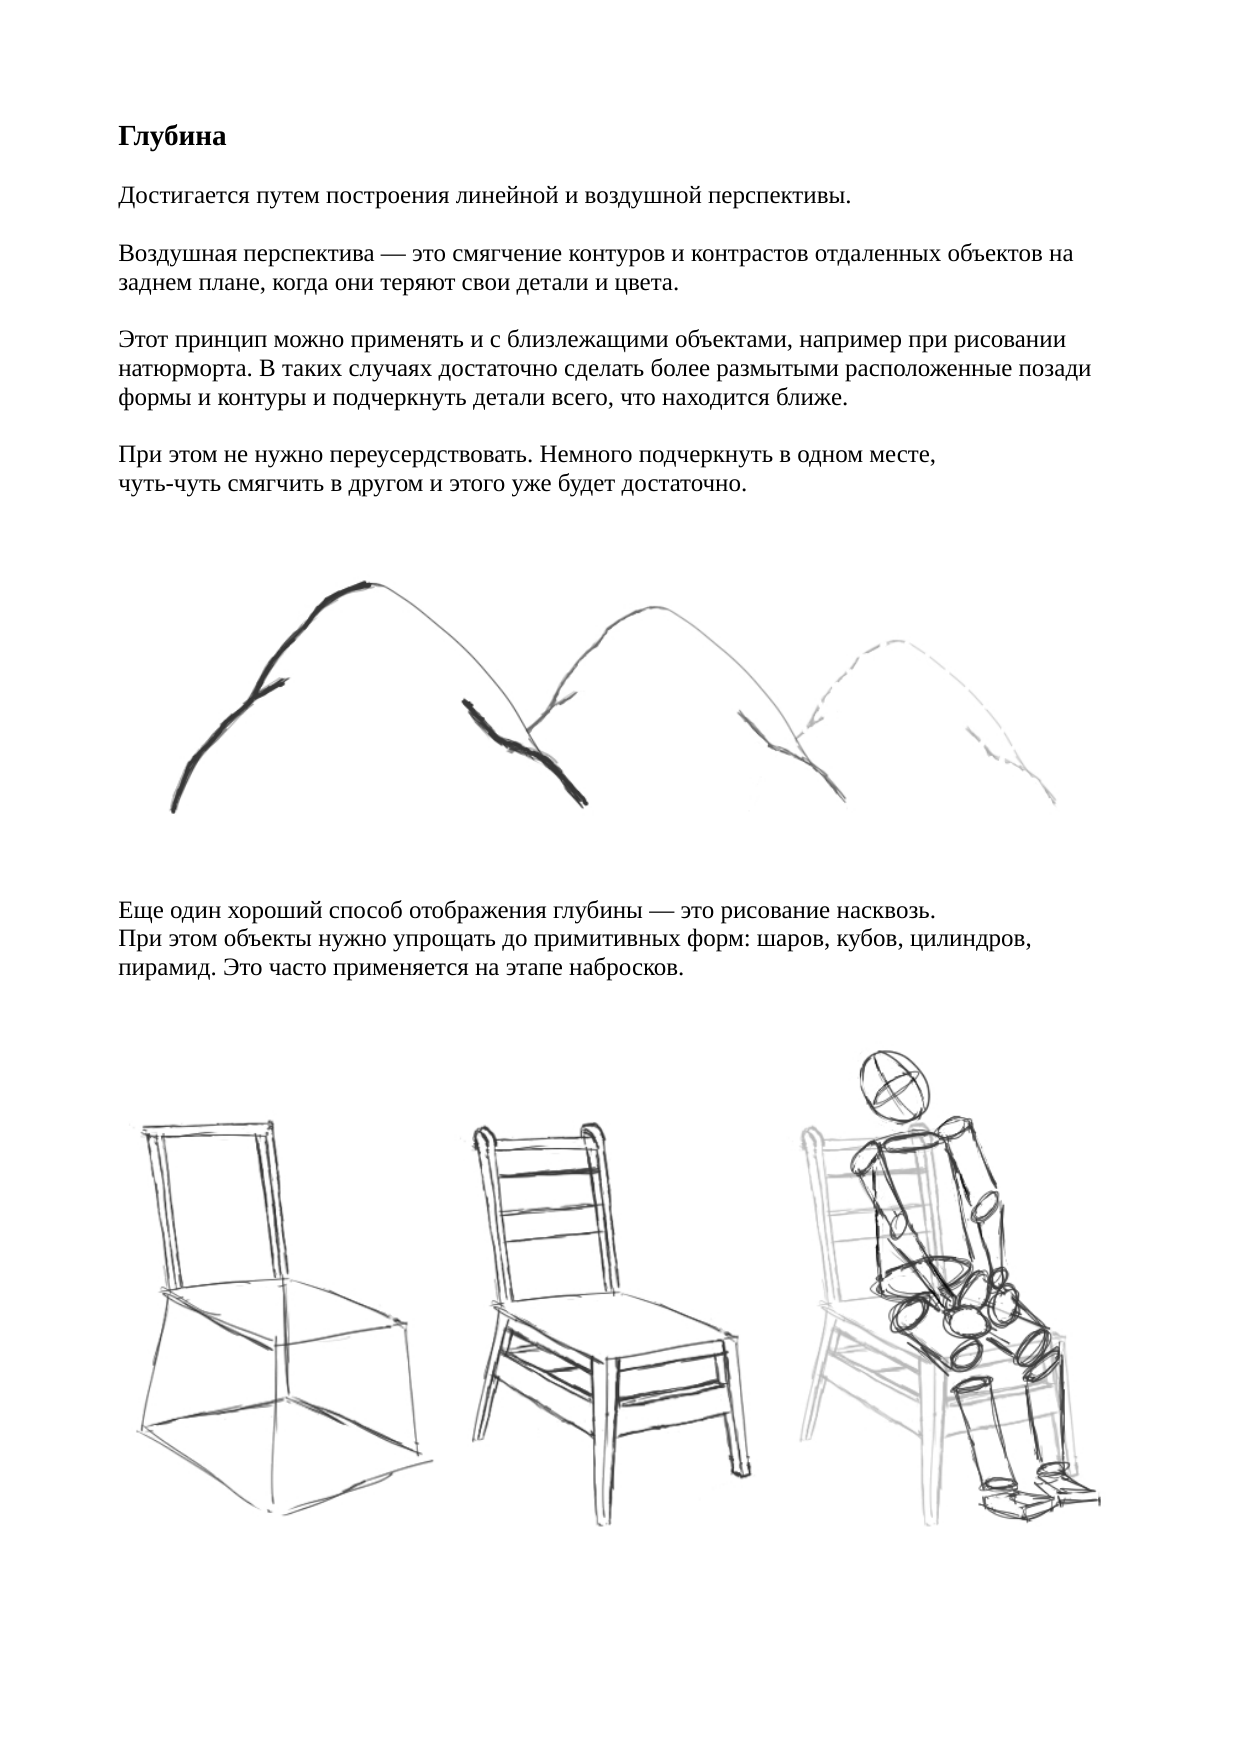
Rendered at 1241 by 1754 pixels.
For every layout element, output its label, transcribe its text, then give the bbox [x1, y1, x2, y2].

text При этом не нужно переусердствовать. Немного подчеркнуть в одном месте, [118, 439, 1122, 468]
text Еще один хороший способ отображения глубины — это рисование насквозь. [118, 895, 1122, 923]
text чуть-чуть смягчить в другом и этого уже будет достаточно. [118, 468, 1122, 497]
picture [140, 525, 1091, 866]
text Достигается путем построения линейной и воздушной перспективы. [118, 180, 1122, 209]
picture [118, 1022, 1123, 1560]
text Глубина [118, 118, 1122, 152]
text Этот принцип можно применять и с близлежащими объектами, например при рисовании натюрморта. В таких случаях достаточно сделать более размытыми расположенные позади формы и контуры и подчеркнуть детали всего, что находится ближе. [118, 324, 1122, 410]
text Воздушная перспектива — это смягчение контуров и контрастов отдаленных объектов на заднем плане, когда они теряют свои детали и цвета. [118, 238, 1122, 295]
text При этом объекты нужно упрощать до примитивных форм: шаров, кубов, цилиндров, пирамид. Это часто применяется на этапе набросков. [118, 923, 1122, 981]
